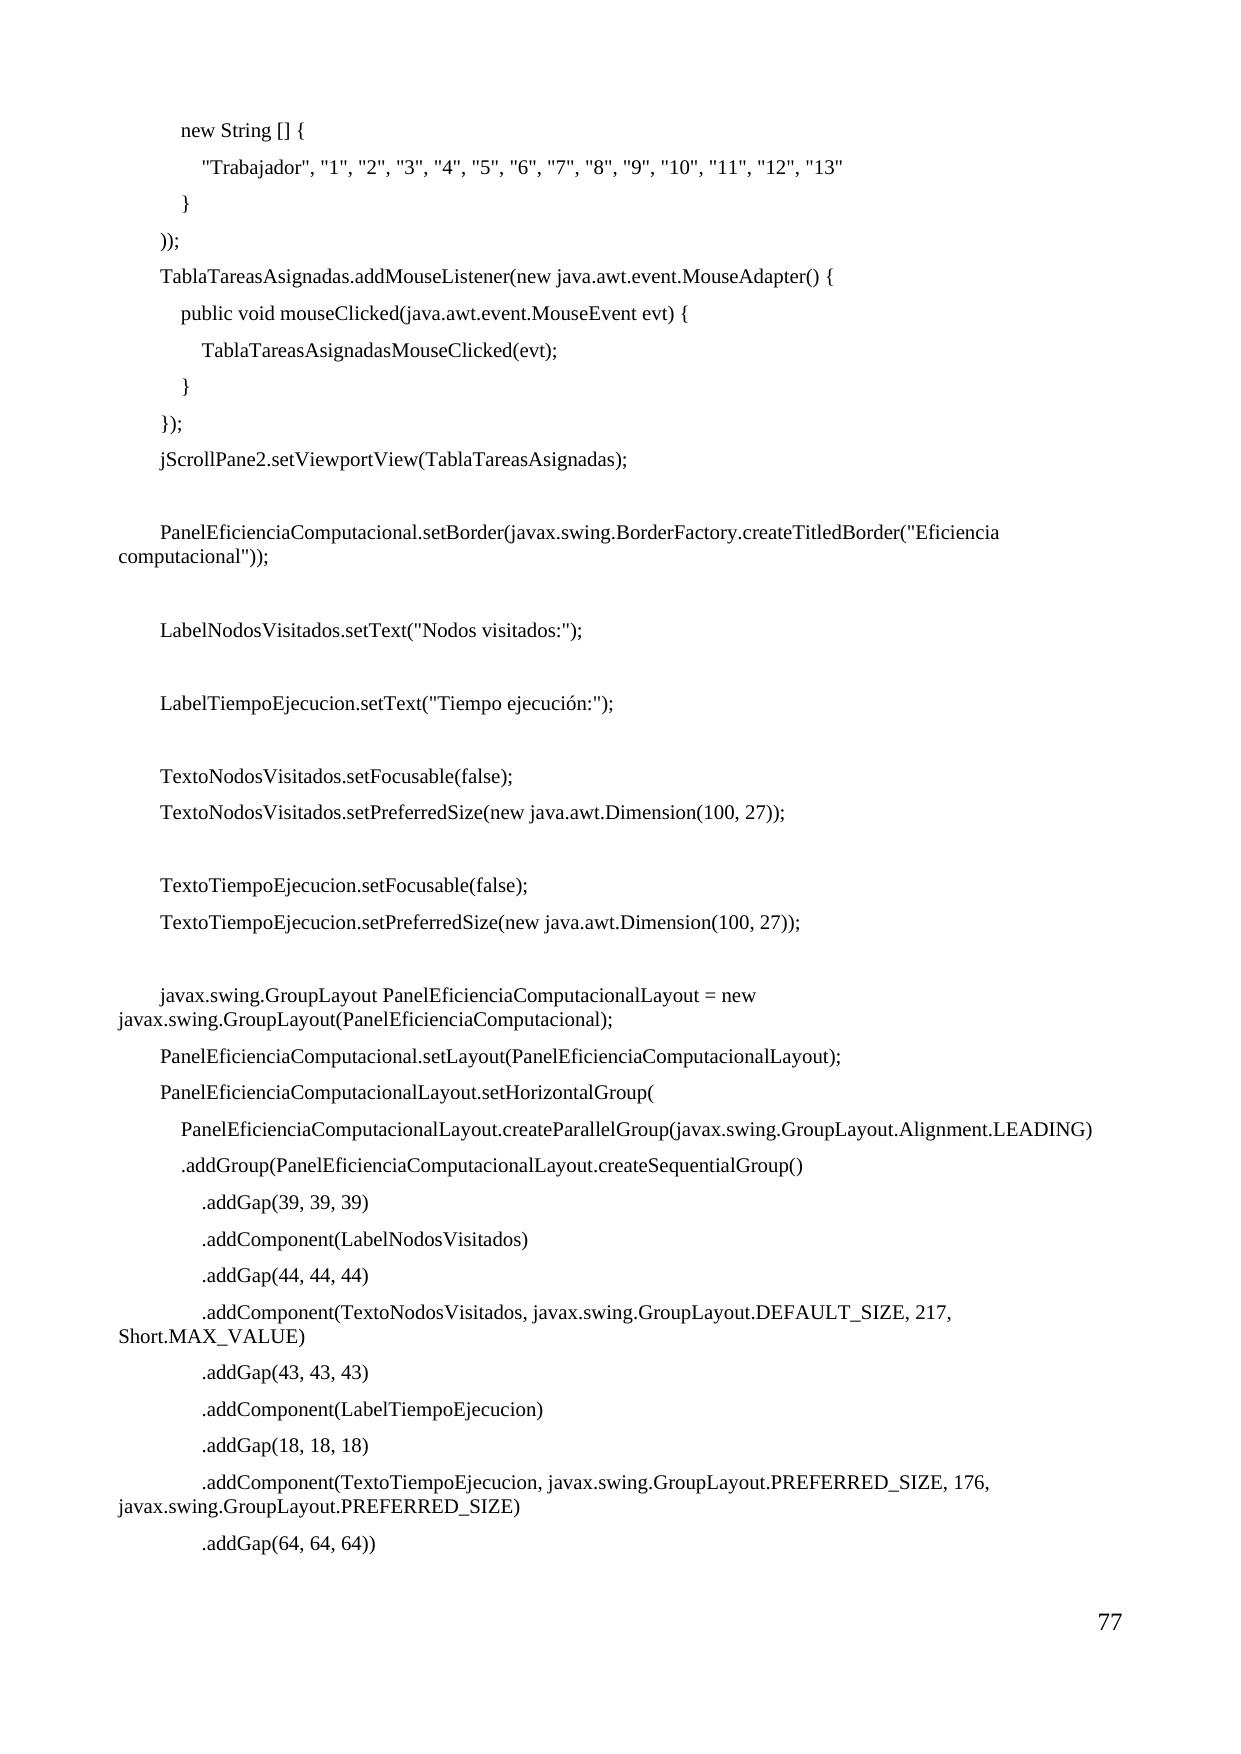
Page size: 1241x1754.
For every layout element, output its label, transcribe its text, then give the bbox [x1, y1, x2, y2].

text .addComponent(LabelTiempoEjecucion) [118, 1397, 1122, 1421]
text new String [] { [118, 118, 1122, 142]
text LabelNodosVisitados.setText("Nodos visitados:"); [118, 617, 1122, 642]
text TablaTareasAsignadas.addMouseListener(new java.awt.event.MouseAdapter() { [118, 264, 1122, 288]
text PanelEficienciaComputacionalLayout.setHorizontalGroup( [118, 1080, 1122, 1104]
text .addComponent(TextoTiempoEjecucion, javax.swing.GroupLayout.PREFERRED_SIZE, 176, javax.swing.GroupLayout.PREFERRED_SIZE) [118, 1470, 1122, 1518]
text } [118, 191, 1122, 215]
text .addGroup(PanelEficienciaComputacionalLayout.createSequentialGroup() [118, 1153, 1122, 1177]
text }); [118, 411, 1122, 435]
text } [118, 374, 1122, 398]
text .addGap(64, 64, 64)) [118, 1531, 1122, 1555]
text .addComponent(LabelNodosVisitados) [118, 1227, 1122, 1251]
text )); [118, 228, 1122, 252]
text PanelEficienciaComputacional.setLayout(PanelEficienciaComputacionalLayout); [118, 1044, 1122, 1068]
text .addGap(44, 44, 44) [118, 1263, 1122, 1287]
text "Trabajador", "1", "2", "3", "4", "5", "6", "7", "8", "9", "10", "11", "12", "13" [118, 155, 1122, 179]
text .addGap(43, 43, 43) [118, 1360, 1122, 1384]
text TextoNodosVisitados.setFocusable(false); [118, 764, 1122, 788]
text TextoTiempoEjecucion.setFocusable(false); [118, 873, 1122, 897]
text PanelEficienciaComputacional.setBorder(javax.swing.BorderFactory.createTitledBorder("Eficiencia computacional")); [118, 520, 1122, 568]
text TextoNodosVisitados.setPreferredSize(new java.awt.Dimension(100, 27)); [118, 800, 1122, 824]
text TextoTiempoEjecucion.setPreferredSize(new java.awt.Dimension(100, 27)); [118, 910, 1122, 934]
text .addGap(39, 39, 39) [118, 1190, 1122, 1214]
text PanelEficienciaComputacionalLayout.createParallelGroup(javax.swing.GroupLayout.Alignment.LEADING) [118, 1117, 1122, 1141]
text public void mouseClicked(java.awt.event.MouseEvent evt) { [118, 301, 1122, 325]
text .addComponent(TextoNodosVisitados, javax.swing.GroupLayout.DEFAULT_SIZE, 217, Short.MAX_VALUE) [118, 1300, 1122, 1348]
text javax.swing.GroupLayout PanelEficienciaComputacionalLayout = new javax.swing.GroupLayout(PanelEficienciaComputacional); [118, 983, 1122, 1031]
text LabelTiempoEjecucion.setText("Tiempo ejecución:"); [118, 691, 1122, 715]
text TablaTareasAsignadasMouseClicked(evt); [118, 337, 1122, 362]
text .addGap(18, 18, 18) [118, 1433, 1122, 1457]
text jScrollPane2.setViewportView(TablaTareasAsignadas); [118, 447, 1122, 471]
